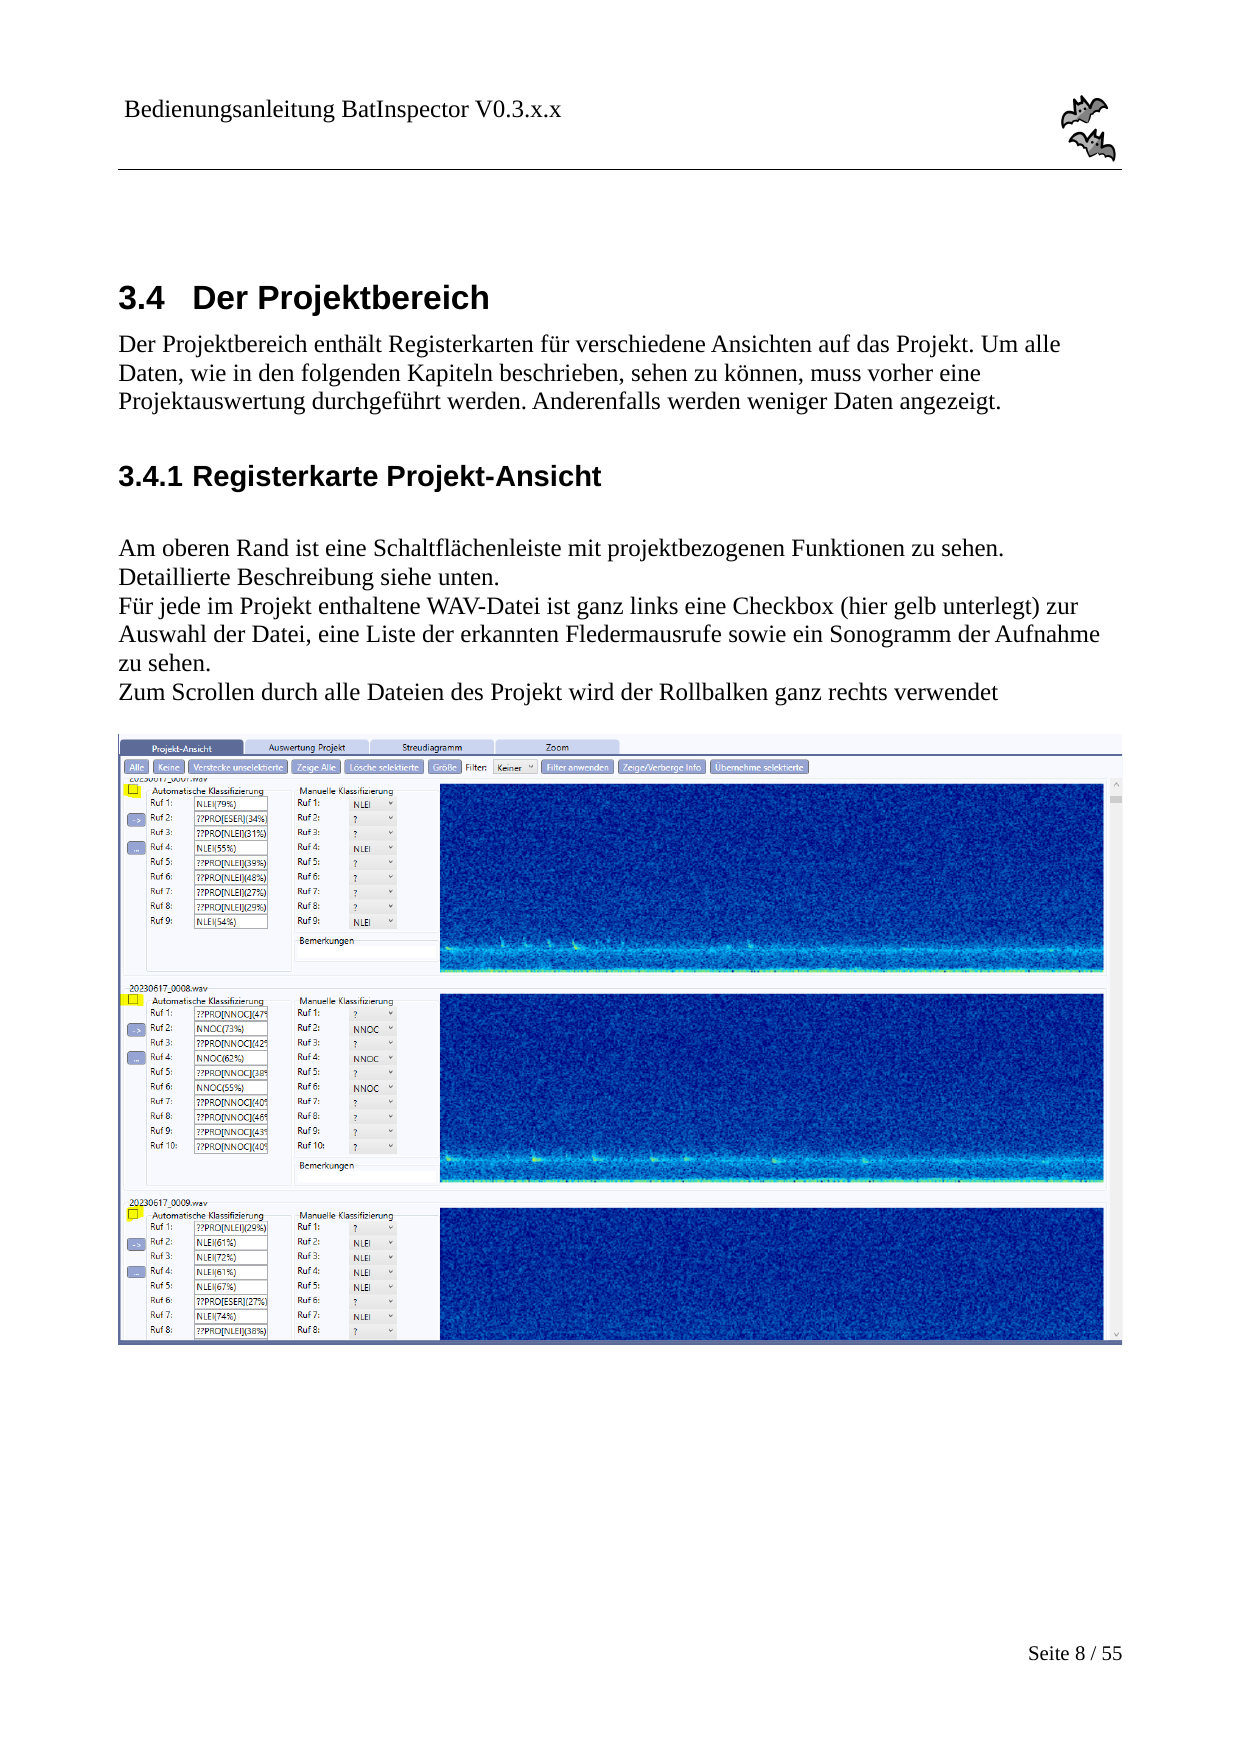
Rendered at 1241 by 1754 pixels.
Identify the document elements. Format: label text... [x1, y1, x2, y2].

subtitle Der Projektbereich [118, 278, 1122, 316]
text Am oberen Rand ist eine Schaltflächenleiste mit projektbezogenen Funktionen zu sehen. Detaillierte Beschreibung siehe unten. [118, 533, 1122, 591]
text Zum Scrollen durch alle Dateien des Projekt wird der Rollbalken ganz rechts verwendet [118, 677, 1122, 706]
subtitle Registerkarte Projekt-Ansicht [118, 458, 1122, 492]
picture [1057, 95, 1120, 162]
picture [118, 734, 1123, 1345]
text Der Projektbereich enthält Registerkarten für verschiedene Ansichten auf das Projekt. Um alle Daten, wie in den folgenden Kapiteln beschrieben, sehen zu können, muss vorher eine Projektauswertung durchgeführt werden. Anderenfalls werden weniger Daten angezeigt. [118, 329, 1122, 415]
text Für jede im Projekt enthaltene WAV-Datei ist ganz links eine Checkbox (hier gelb unterlegt) zur Auswahl der Datei, eine Liste der erkannten Fledermausrufe sowie ein Sonogramm der Aufnahme zu sehen. [118, 591, 1122, 677]
